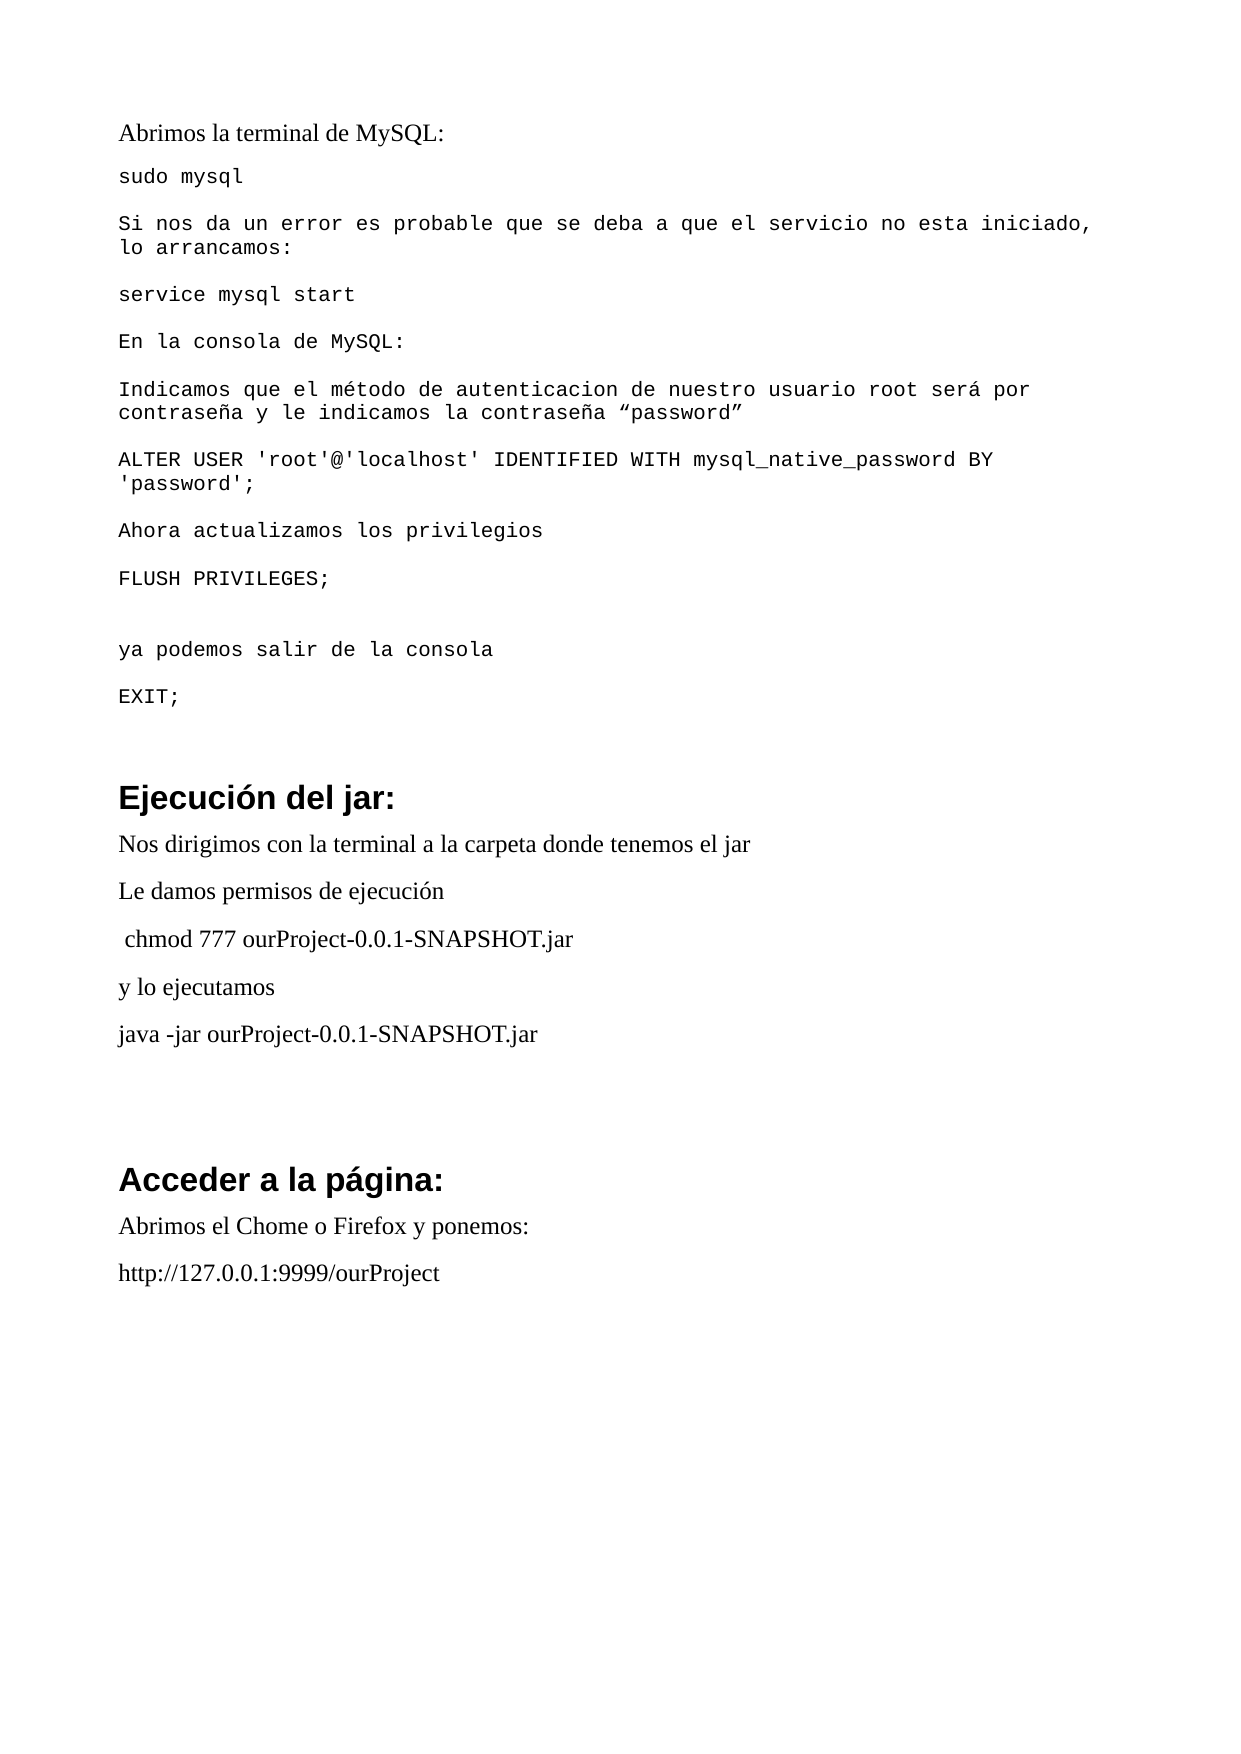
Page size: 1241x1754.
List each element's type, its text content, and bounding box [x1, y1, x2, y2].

text Abrimos la terminal de MySQL: [118, 118, 1122, 147]
text EXIT; [118, 686, 1122, 709]
subtitle Ejecución del jar: [118, 778, 1122, 816]
text Si nos da un error es probable que se deba a que el servicio no esta iniciado, lo arrancamos: [118, 213, 1122, 260]
text Le damos permisos de ejecución [118, 876, 1122, 905]
text service mysql start [118, 284, 1122, 308]
text Indicamos que el método de autenticacion de nuestro usuario root será por contraseña y le indicamos la contraseña “password” [118, 378, 1122, 426]
text ya podemos salir de la consola [118, 639, 1122, 662]
text FLUSH PRIVILEGES; [118, 568, 1122, 591]
text http://127.0.0.1:9999/ourProject [118, 1258, 1122, 1287]
text Nos dirigimos con la terminal a la carpeta donde tenemos el jar [118, 829, 1122, 858]
text Abrimos el Chome o Firefox y ponemos: [118, 1211, 1122, 1239]
text ALTER USER 'root'@'localhost' IDENTIFIED WITH mysql_native_password BY 'password'; [118, 449, 1122, 497]
text En la consola de MySQL: [118, 331, 1122, 355]
subtitle Acceder a la página: [118, 1160, 1122, 1198]
text sudo mysql [118, 166, 1122, 189]
text java -jar ourProject-0.0.1-SNAPSHOT.jar [118, 1019, 1122, 1048]
text y lo ejecutamos [118, 972, 1122, 1000]
text Ahora actualizamos los privilegios [118, 520, 1122, 544]
text chmod 777 ourProject-0.0.1-SNAPSHOT.jar [118, 924, 1122, 953]
